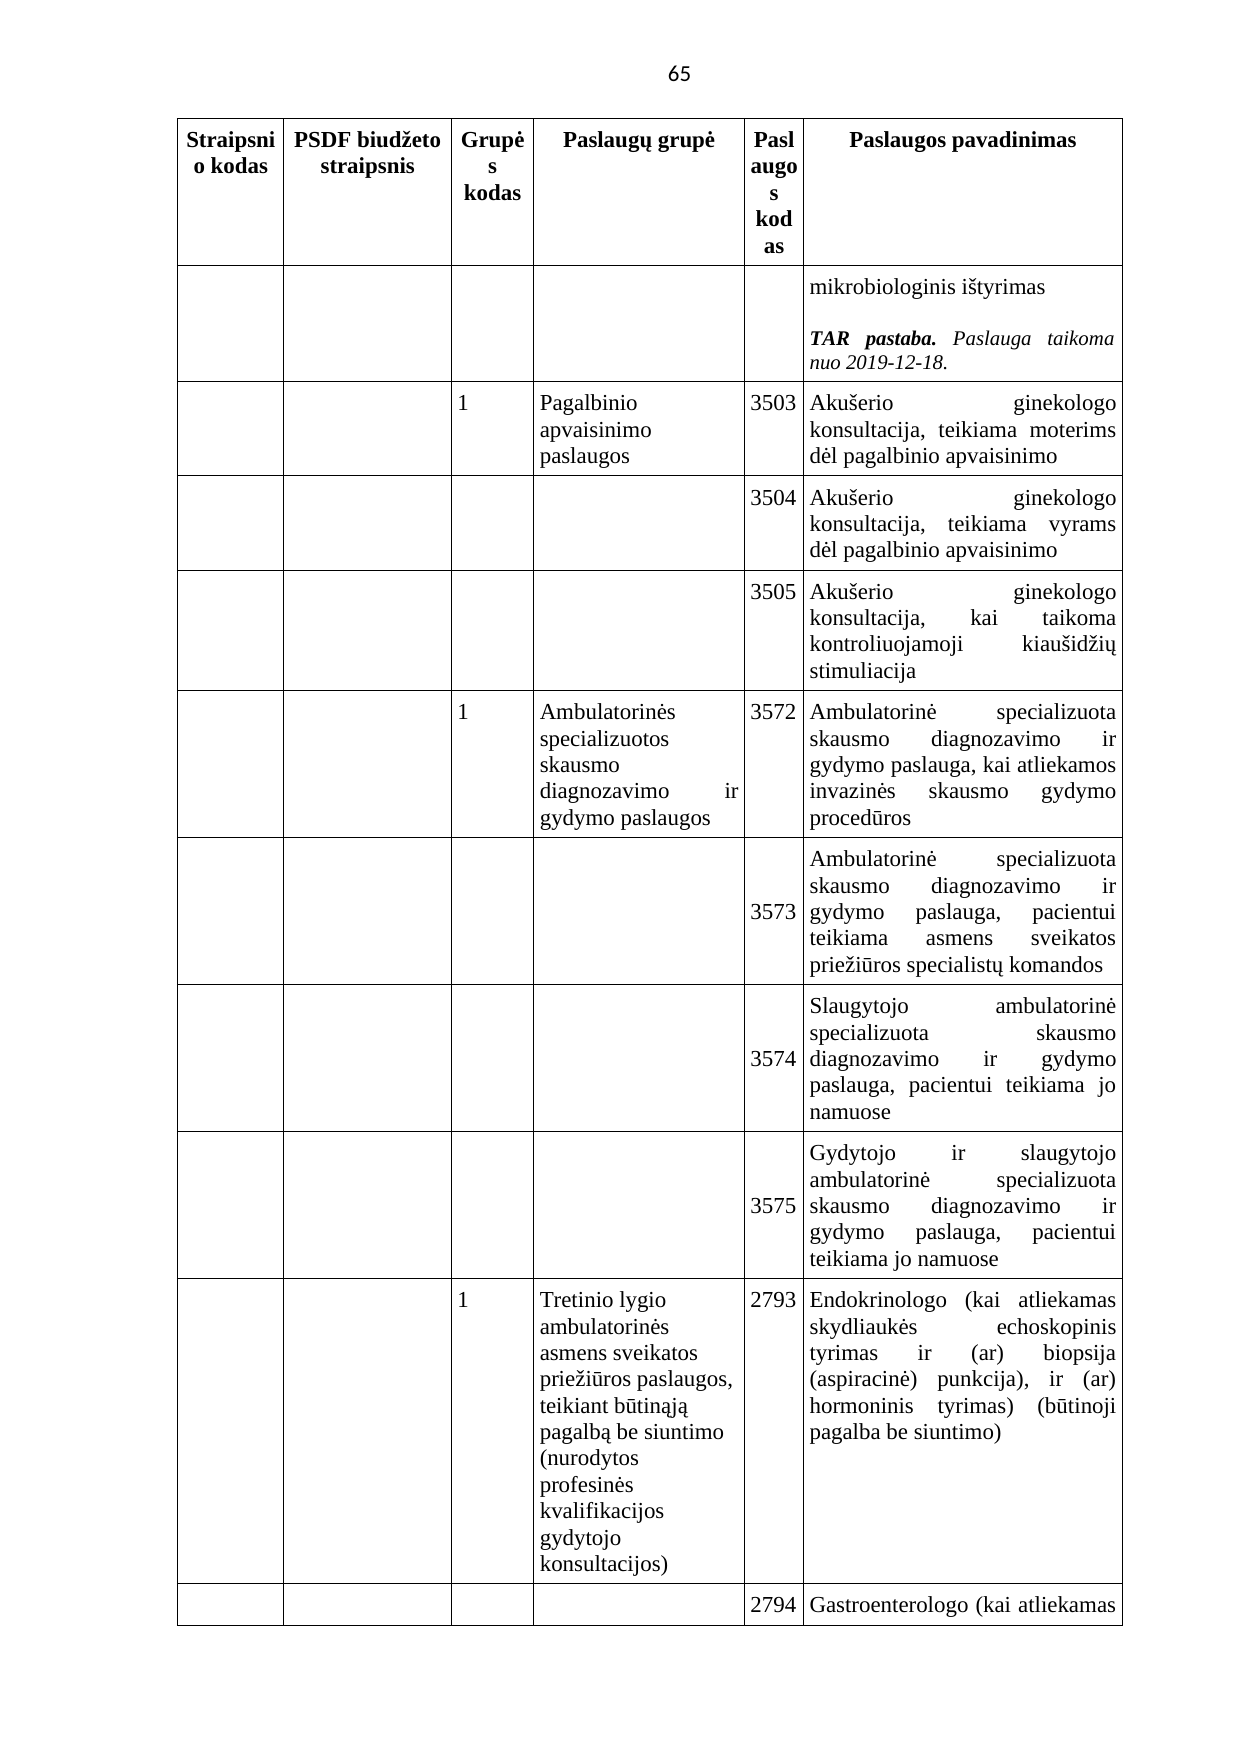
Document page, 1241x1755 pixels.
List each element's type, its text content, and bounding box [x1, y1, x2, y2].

table_cell Pagalbinio apvaisinimo paslaugos [534, 382, 744, 475]
table_cell [534, 1584, 744, 1625]
table_cell Akušerio ginekologo konsultacija, teikiama moterims dėl pagalbinio apvaisinimo [804, 382, 1122, 475]
table_cell [178, 1132, 283, 1278]
table_cell 1 [452, 382, 533, 475]
table_cell [284, 691, 451, 837]
table_cell [178, 1584, 283, 1625]
table_cell [534, 266, 744, 381]
table_cell [452, 1132, 533, 1278]
table_cell [284, 382, 451, 475]
table_cell Akušerio ginekologo konsultacija, kai taikoma kontroliuojamoji kiaušidžių stimuliacija [804, 571, 1122, 690]
table_cell [178, 838, 283, 984]
table_cell [452, 838, 533, 984]
table_cell 1 [452, 1279, 533, 1583]
table_cell [178, 1279, 283, 1583]
table_cell 3503 [745, 382, 803, 475]
table_cell [284, 1132, 451, 1278]
table_cell Akušerio ginekologo konsultacija, teikiama vyrams dėl pagalbinio apvaisinimo [804, 476, 1122, 570]
table_cell [452, 571, 533, 690]
table_cell [178, 691, 283, 837]
table_cell [284, 476, 451, 570]
table_header Paslaugos pavadinimas [804, 119, 1122, 265]
table_cell [284, 985, 451, 1131]
table_cell [452, 1584, 533, 1625]
table_cell [534, 476, 744, 570]
table_cell [178, 571, 283, 690]
table_cell [534, 1132, 744, 1278]
table_header Grupės kodas [452, 119, 533, 265]
table_cell [745, 266, 803, 381]
table_cell [178, 266, 283, 381]
table_cell 3505 [745, 571, 803, 690]
table_cell [178, 476, 283, 570]
table_cell 3573 [745, 838, 803, 984]
table_cell [452, 985, 533, 1131]
table_cell 3572 [745, 691, 803, 837]
table_cell Ambulatorinė specializuota skausmo diagnozavimo ir gydymo paslauga, pacientui teikiama asmens sveikatos priežiūros specialistų komandos [804, 838, 1122, 984]
table_cell 3575 [745, 1132, 803, 1278]
table_cell [284, 838, 451, 984]
table_cell mikrobiologinis ištyrimas TAR pastaba. Paslauga taikoma nuo 2019-12-18. [804, 266, 1122, 381]
table_cell Tretinio lygio ambulatorinės asmens sveikatos priežiūros paslaugos, teikiant būtinąją pagalbą be siuntimo (nurodytos profesinės kvalifikacijos gydytojo konsultacijos) [534, 1279, 744, 1583]
table_cell 3574 [745, 985, 803, 1131]
table_cell Slaugytojo ambulatorinė specializuota skausmo diagnozavimo ir gydymo paslauga, pacientui teikiama jo namuose [804, 985, 1122, 1131]
table_cell Gastroenterologo (kai atliekamas [804, 1584, 1122, 1625]
table_header Straipsnio kodas [178, 119, 283, 265]
table_cell 2794 [745, 1584, 803, 1625]
table_cell [284, 1584, 451, 1625]
table_header PSDF biudžeto straipsnis [284, 119, 451, 265]
table_cell [534, 838, 744, 984]
table_cell Ambulatorinės specializuotos skausmo diagnozavimo ir gydymo paslaugos [534, 691, 744, 837]
table_cell [178, 382, 283, 475]
table_header Paslaugos kodas [745, 119, 803, 265]
table_cell [452, 266, 533, 381]
table_cell [284, 1279, 451, 1583]
table_cell 2793 [745, 1279, 803, 1583]
table_cell [534, 571, 744, 690]
table_cell 1 [452, 691, 533, 837]
table_cell Endokrinologo (kai atliekamas skydliaukės echoskopinis tyrimas ir (ar) biopsija (aspiracinė) punkcija), ir (ar) hormoninis tyrimas) (būtinoji pagalba be siuntimo) [804, 1279, 1122, 1583]
table_cell Gydytojo ir slaugytojo ambulatorinė specializuota skausmo diagnozavimo ir gydymo paslauga, pacientui teikiama jo namuose [804, 1132, 1122, 1278]
table_cell Ambulatorinė specializuota skausmo diagnozavimo ir gydymo paslauga, kai atliekamos invazinės skausmo gydymo procedūros [804, 691, 1122, 837]
table_cell [178, 985, 283, 1131]
table_cell [284, 571, 451, 690]
table_cell [452, 476, 533, 570]
table_header Paslaugų grupė [534, 119, 744, 265]
table_cell 3504 [745, 476, 803, 570]
table_cell [534, 985, 744, 1131]
table_cell [284, 266, 451, 381]
